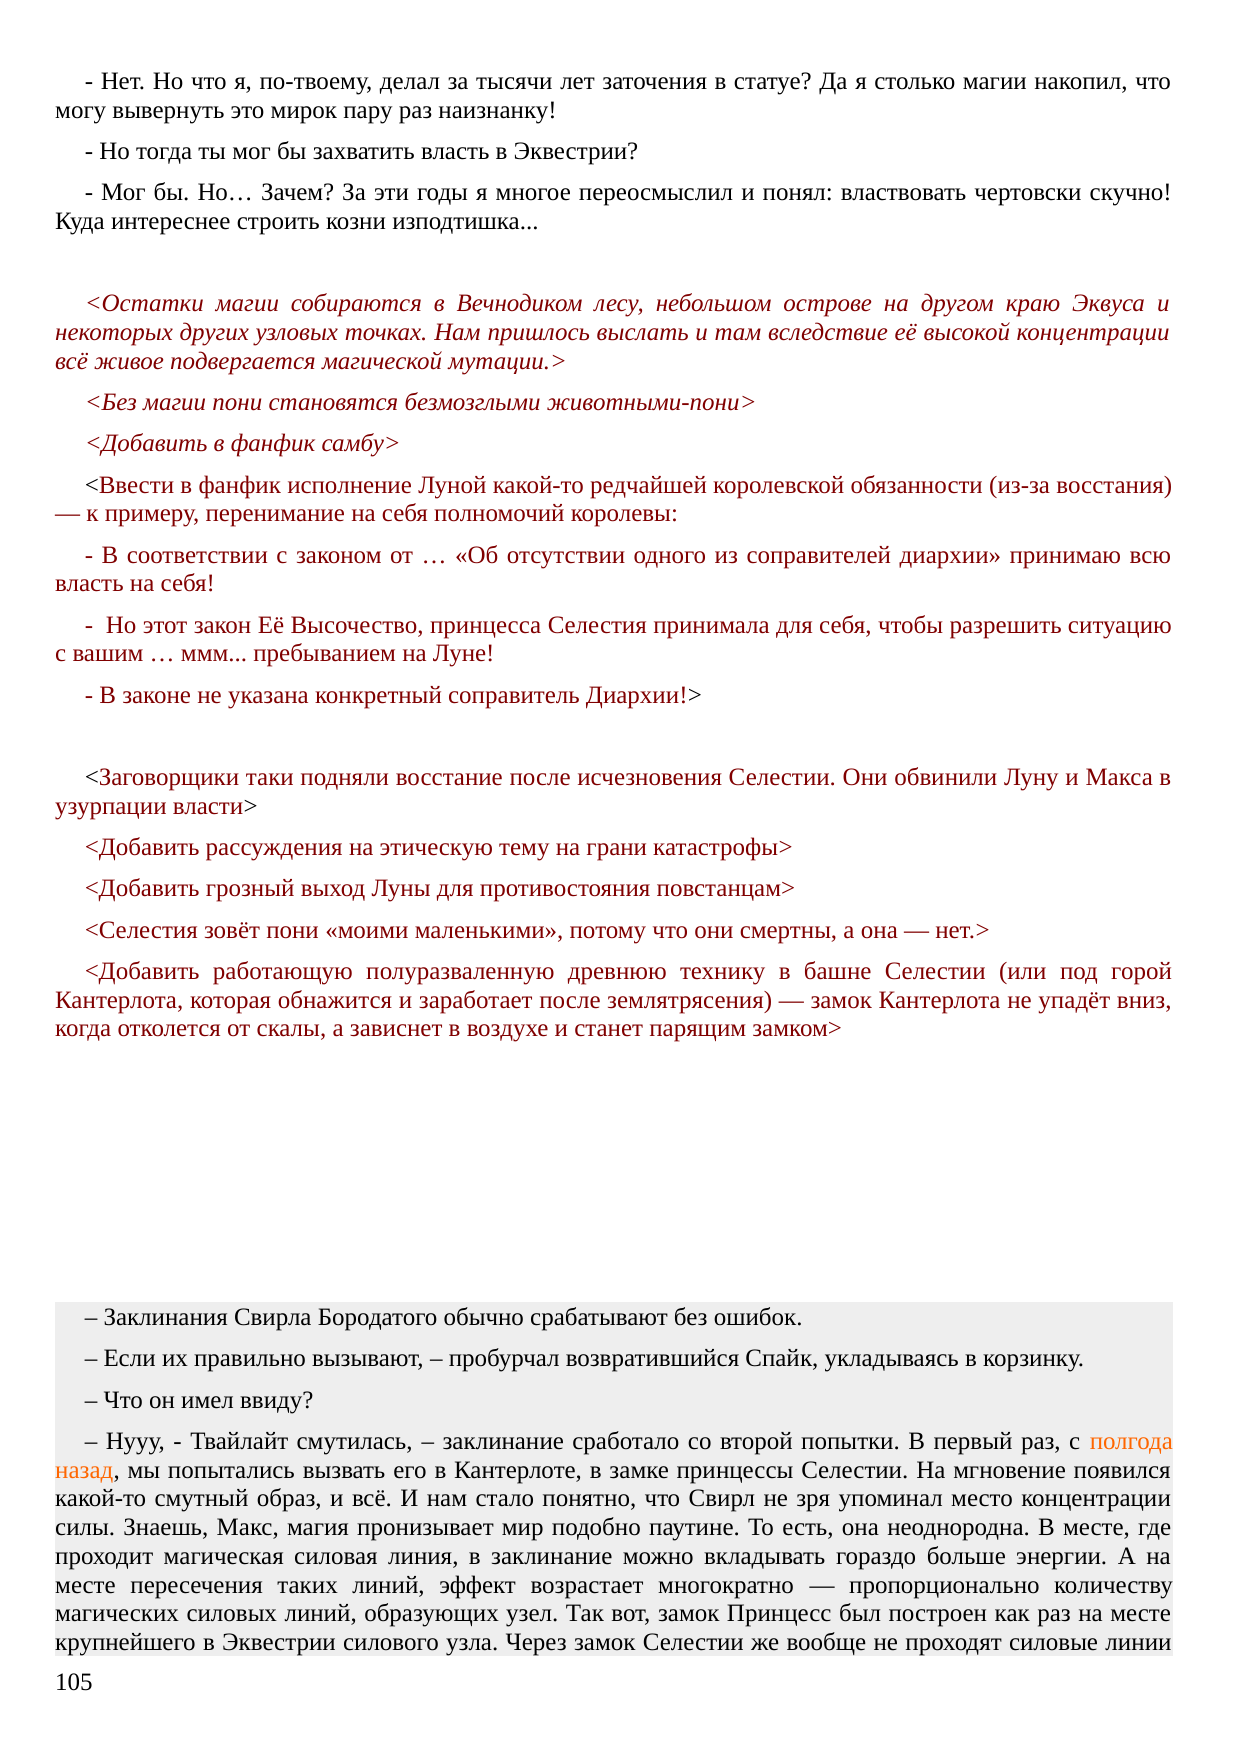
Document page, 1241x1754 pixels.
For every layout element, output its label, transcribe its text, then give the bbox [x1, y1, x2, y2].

text <Ввести в фанфик исполнение Луной какой-то редчайшей королевской обязанности (из-за восстания) — к примеру, перенимание на себя полномочий королевы: [55, 470, 1173, 527]
text - Мог бы. Но… Зачем? За эти годы я многое переосмыслил и понял: властвовать чертовски скучно! Куда интереснее строить козни изподтишка... [55, 177, 1173, 235]
text - Нет. Но что я, по-твоему, делал за тысячи лет заточения в статуе? Да я столько магии накопил, что могу вывернуть это мирок пару раз наизнанку! [55, 66, 1173, 123]
text <Остатки магии собираются в Вечнодиком лесу, небольшом острове на другом краю Эквуса и некоторых других узловых точках. Нам пришлось выслать и там вследствие её высокой концентрации всё живое подвергается магической мутации.> [55, 288, 1173, 375]
text <Без магии пони становятся безмозглыми животными-пони> [55, 387, 1173, 416]
text - Но тогда ты мог бы захватить власть в Эквестрии? [55, 136, 1173, 165]
text <Добавить рассуждения на этическую тему на грани катастрофы> [55, 832, 1173, 861]
text – Заклинания Свирла Бородатого обычно срабатывают без ошибок. [55, 1302, 1173, 1331]
text <Добавить грозный выход Луны для противостояния повстанцам> [55, 873, 1173, 902]
text - В соответствии с законом от … «Об отсутствии одного из соправителей диархии» принимаю всю власть на себя! [55, 540, 1173, 597]
text - Но этот закон Её Высочество, принцесса Селестия принимала для себя, чтобы разрешить ситуацию с вашим … ммм... пребыванием на Луне! [55, 610, 1173, 667]
text – Если их правильно вызывают, – пробурчал возвратившийся Спайк, укладываясь в корзинку. [55, 1343, 1173, 1372]
text - В законе не указана конкретный соправитель Диархии!> [55, 680, 1173, 708]
text – Нууу, - Твайлайт смутилась, – заклинание сработало со второй попытки. В первый раз, с полгода назад, мы попытались вызвать его в Кантерлоте, в замке принцессы Селестии. На мгновение появился какой-то смутный образ, и всё. И нам стало понятно, что Свирл не зря упоминал место концентрации силы. Знаешь, Макс, магия пронизывает мир подобно паутине. То есть, она неоднородна. В месте, где проходит магическая силовая линия, в заклинание можно вкладывать гораздо больше энергии. А на месте пересечения таких линий, эффект возрастает многократно — пропорционально количеству магических силовых линий, образующих узел. Так вот, замок Принцесс был построен как раз на месте крупнейшего в Эквестрии силового узла. Через замок Селестии же вообще не проходят силовые линии [55, 1426, 1173, 1656]
text <Заговорщики таки подняли восстание после исчезновения Селестии. Они обвинили Луну и Макса в узурпации власти> [55, 762, 1173, 820]
text <Добавить в фанфик самбу> [55, 428, 1173, 457]
text <Селестия зовёт пони «моими маленькими», потому что они смертны, а она — нет.> [55, 915, 1173, 943]
text – Что он имел ввиду? [55, 1385, 1173, 1413]
text <Добавить работающую полуразваленную древнюю технику в башне Селестии (или под горой Кантерлота, которая обнажится и заработает после землятрясения) — замок Кантерлота не упадёт вниз, когда отколется от скалы, а зависнет в воздухе и станет парящим замком> [55, 956, 1173, 1042]
